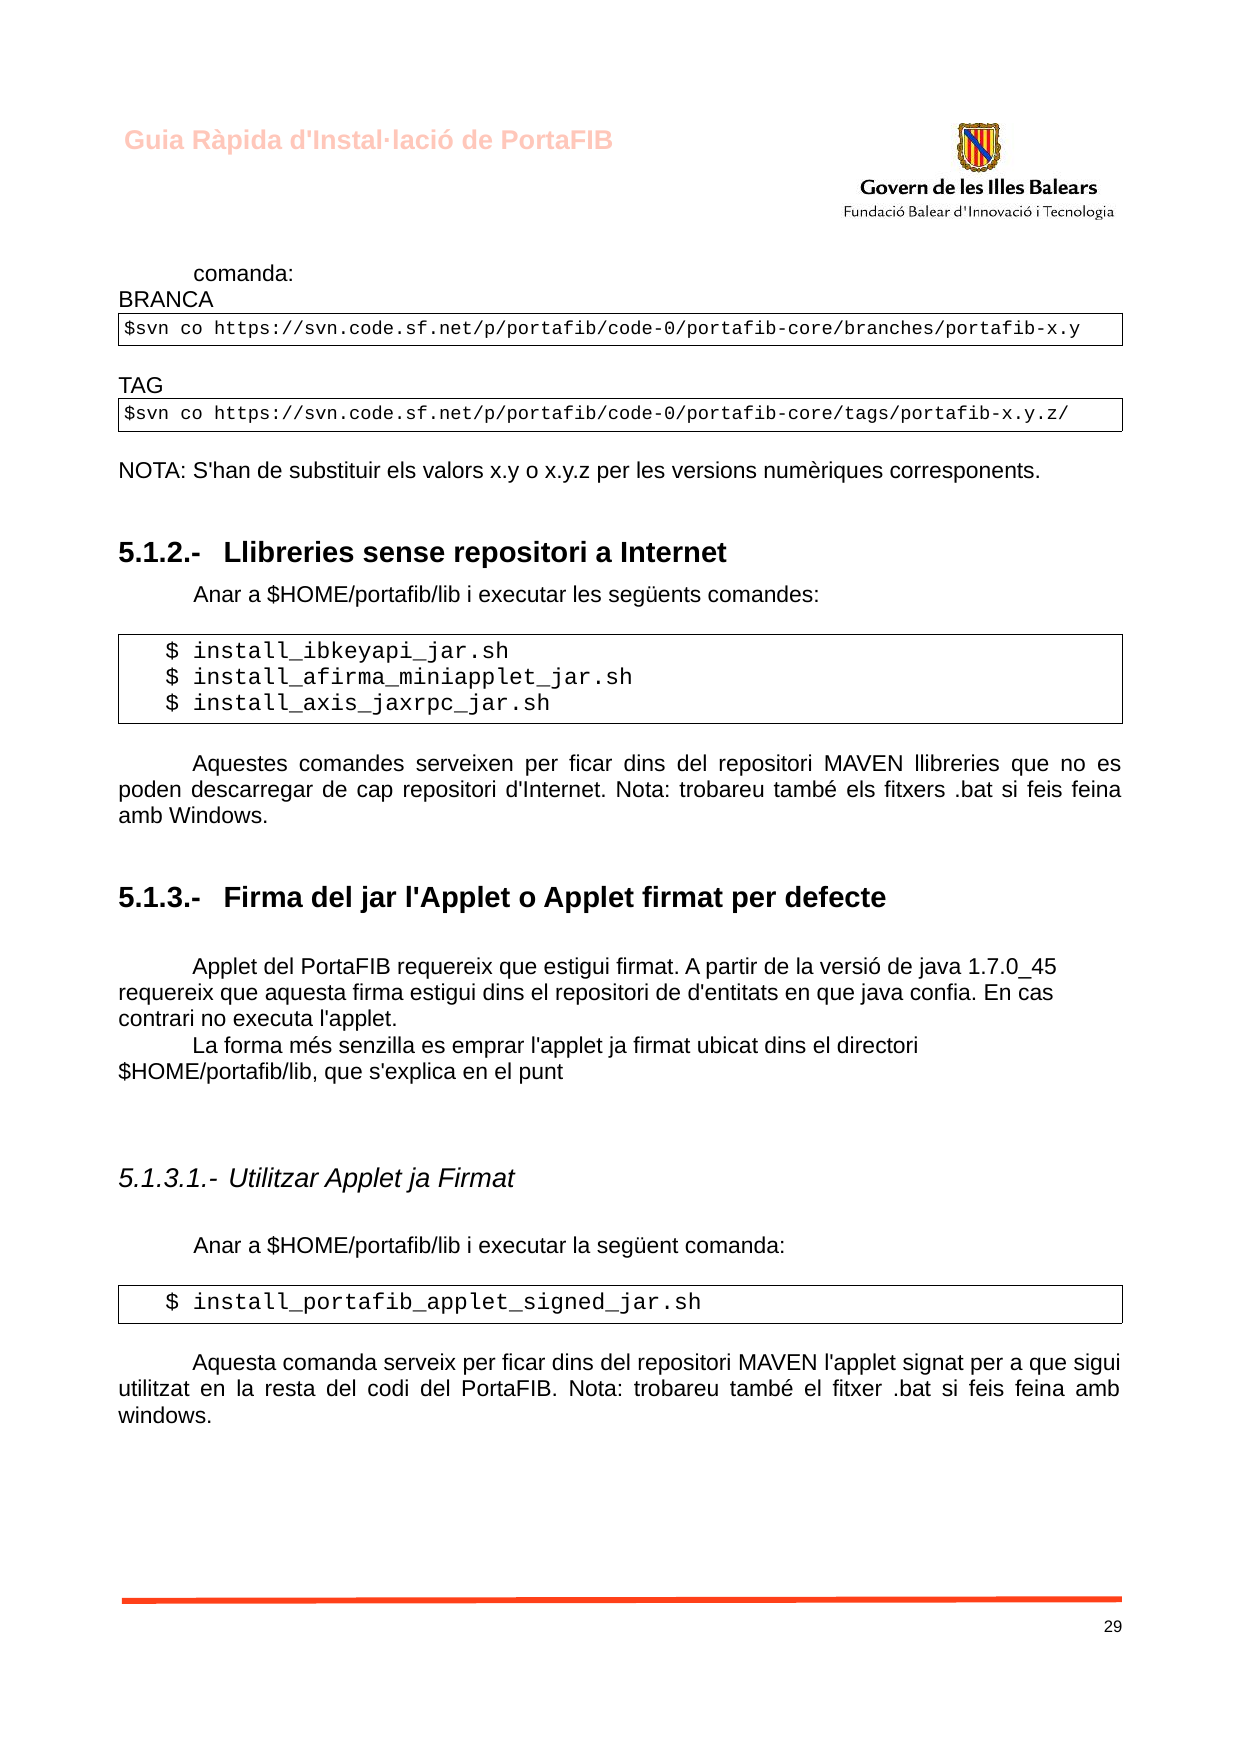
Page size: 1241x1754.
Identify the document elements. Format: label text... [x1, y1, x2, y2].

list Anar a $HOME/portafib/lib i executar la següent comanda: [156, 1232, 1122, 1258]
text La forma més senzilla es emprar l'applet ja firmat ubicat dins el directori $HOME/portafib/lib, que s'explica en el punt [118, 1032, 1122, 1084]
table_header $svn co https://svn.code.sf.net/p/portafib/code-0/portafib-core/tags/portafib-x.y.z/ [119, 399, 1122, 431]
list Anar a $HOME/portafib/lib i executar les següents comandes: [156, 581, 1122, 608]
text Aquestes comandes serveixen per ficar dins del repositori MAVEN llibreries que no es poden descarregar de cap repositori d'Internet. Nota: trobareu també els fitxers .bat si feis feina amb Windows. [118, 750, 1122, 829]
picture [840, 123, 1117, 220]
subtitle Firma del jar l'Applet o Applet firmat per defecte [118, 880, 1122, 914]
text Applet del PortaFIB requereix que estigui firmat. A partir de la versió de java 1.7.0_45 requereix que aquesta firma estigui dins el repositori de d'entitats en que java confia. En cas contrari no executa l'applet. [118, 953, 1122, 1032]
list comanda: [156, 260, 1122, 286]
subtitle Llibreries sense repositori a Internet [118, 535, 1122, 569]
text NOTA: S'han de substituir els valors x.y o x.y.z per les versions numèriques corresponents. [118, 457, 1122, 484]
text TAG [118, 372, 1122, 398]
subtitle Utilitzar Applet ja Firmat [118, 1162, 1122, 1193]
table_header $svn co https://svn.code.sf.net/p/portafib/code-0/portafib-core/branches/portafib-x.y [119, 314, 1122, 345]
table_header $ install_ibkeyapi_jar.sh $ install_afirma_miniapplet_jar.sh $ install_axis_jaxrpc_jar.sh [119, 635, 1122, 723]
text Aquesta comanda serveix per ficar dins del repositori MAVEN l'applet signat per a que sigui utilitzat en la resta del codi del PortaFIB. Nota: trobareu també el fitxer .bat si feis feina amb windows. [118, 1349, 1122, 1428]
text BRANCA [118, 286, 1122, 313]
table_header $ install_portafib_applet_signed_jar.sh [119, 1286, 1122, 1322]
